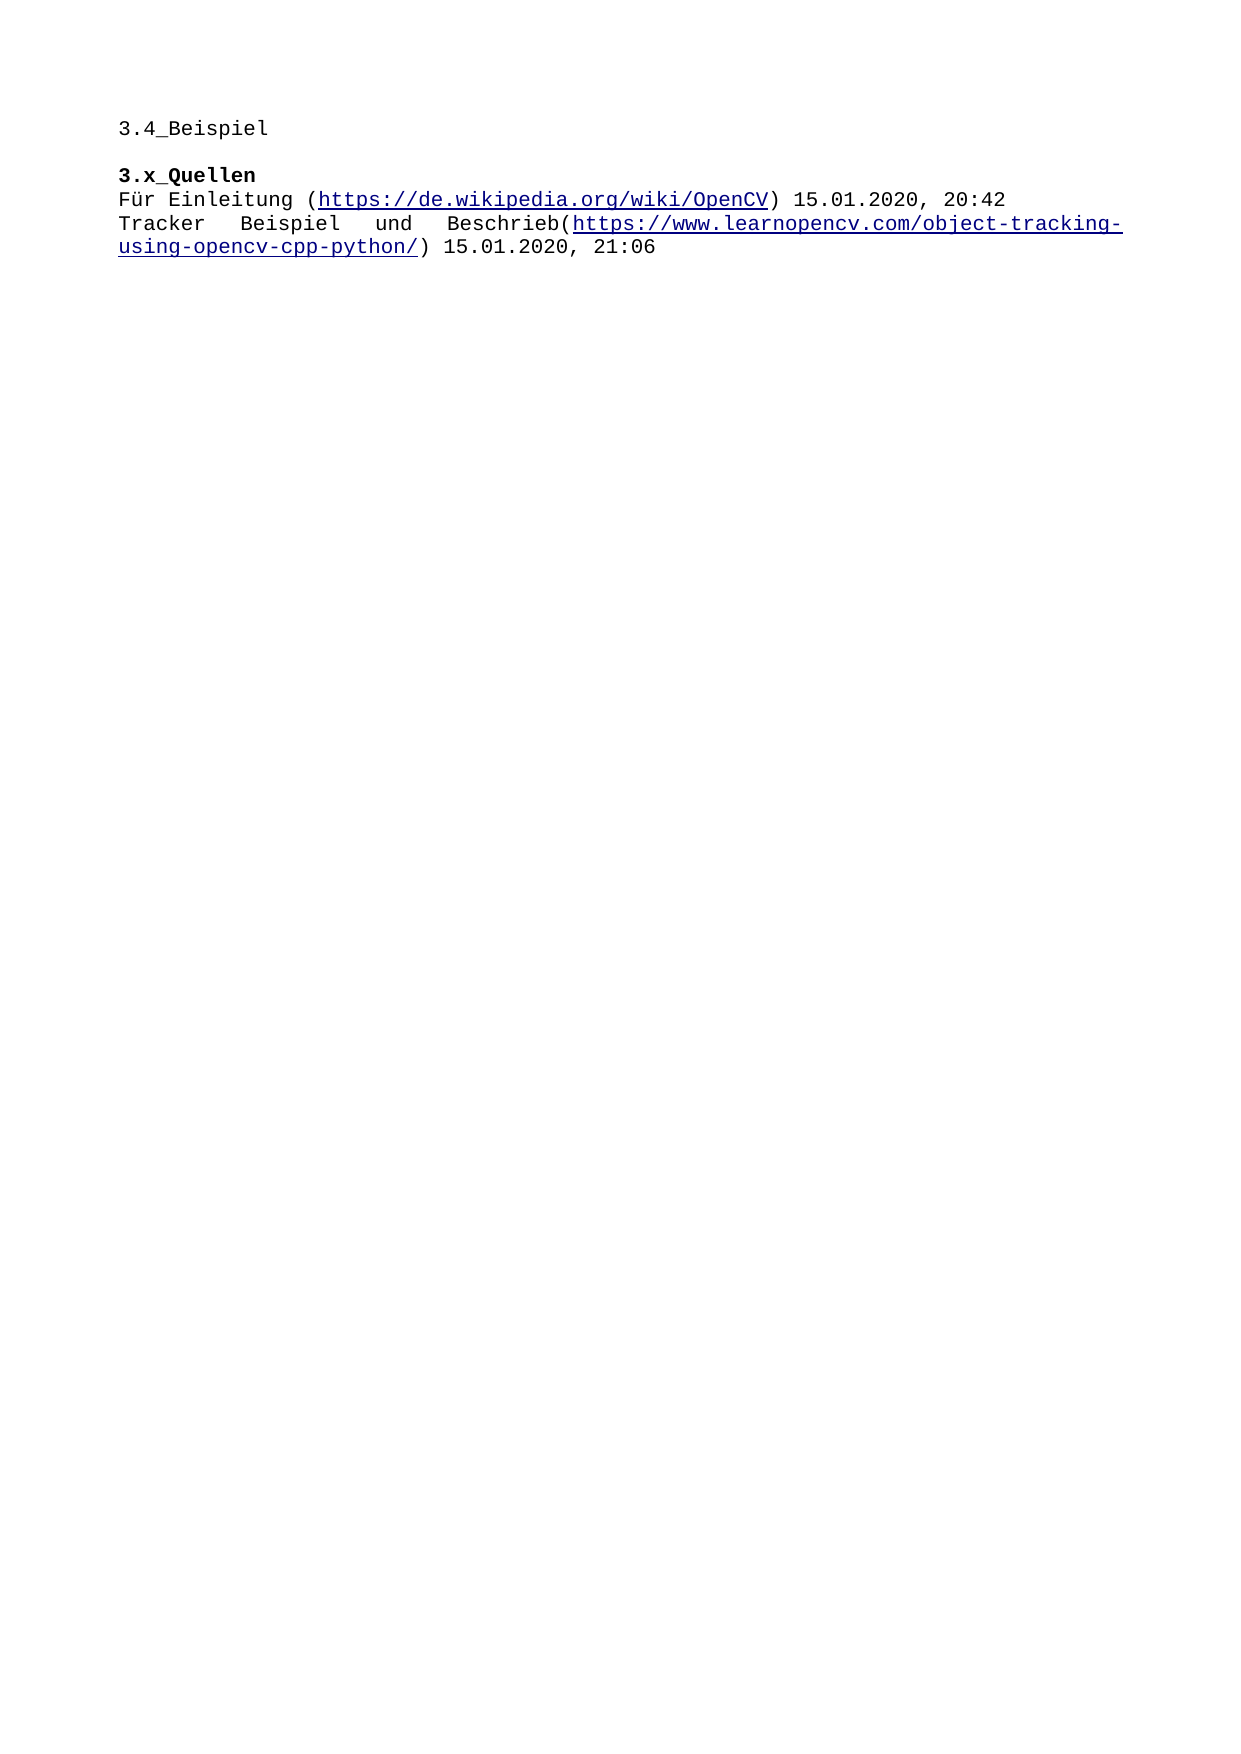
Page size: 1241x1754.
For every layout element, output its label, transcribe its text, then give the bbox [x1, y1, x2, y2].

text Tracker Beispiel und Beschrieb(https://www.learnopencv.com/object-tracking-using-opencv-cpp-python/) 15.01.2020, 21:06 [118, 213, 1122, 260]
text 3.4_Beispiel [118, 118, 1122, 142]
text 3.x_Quellen [118, 165, 1122, 189]
text Für Einleitung (https://de.wikipedia.org/wiki/OpenCV) 15.01.2020, 20:42 [118, 189, 1122, 213]
